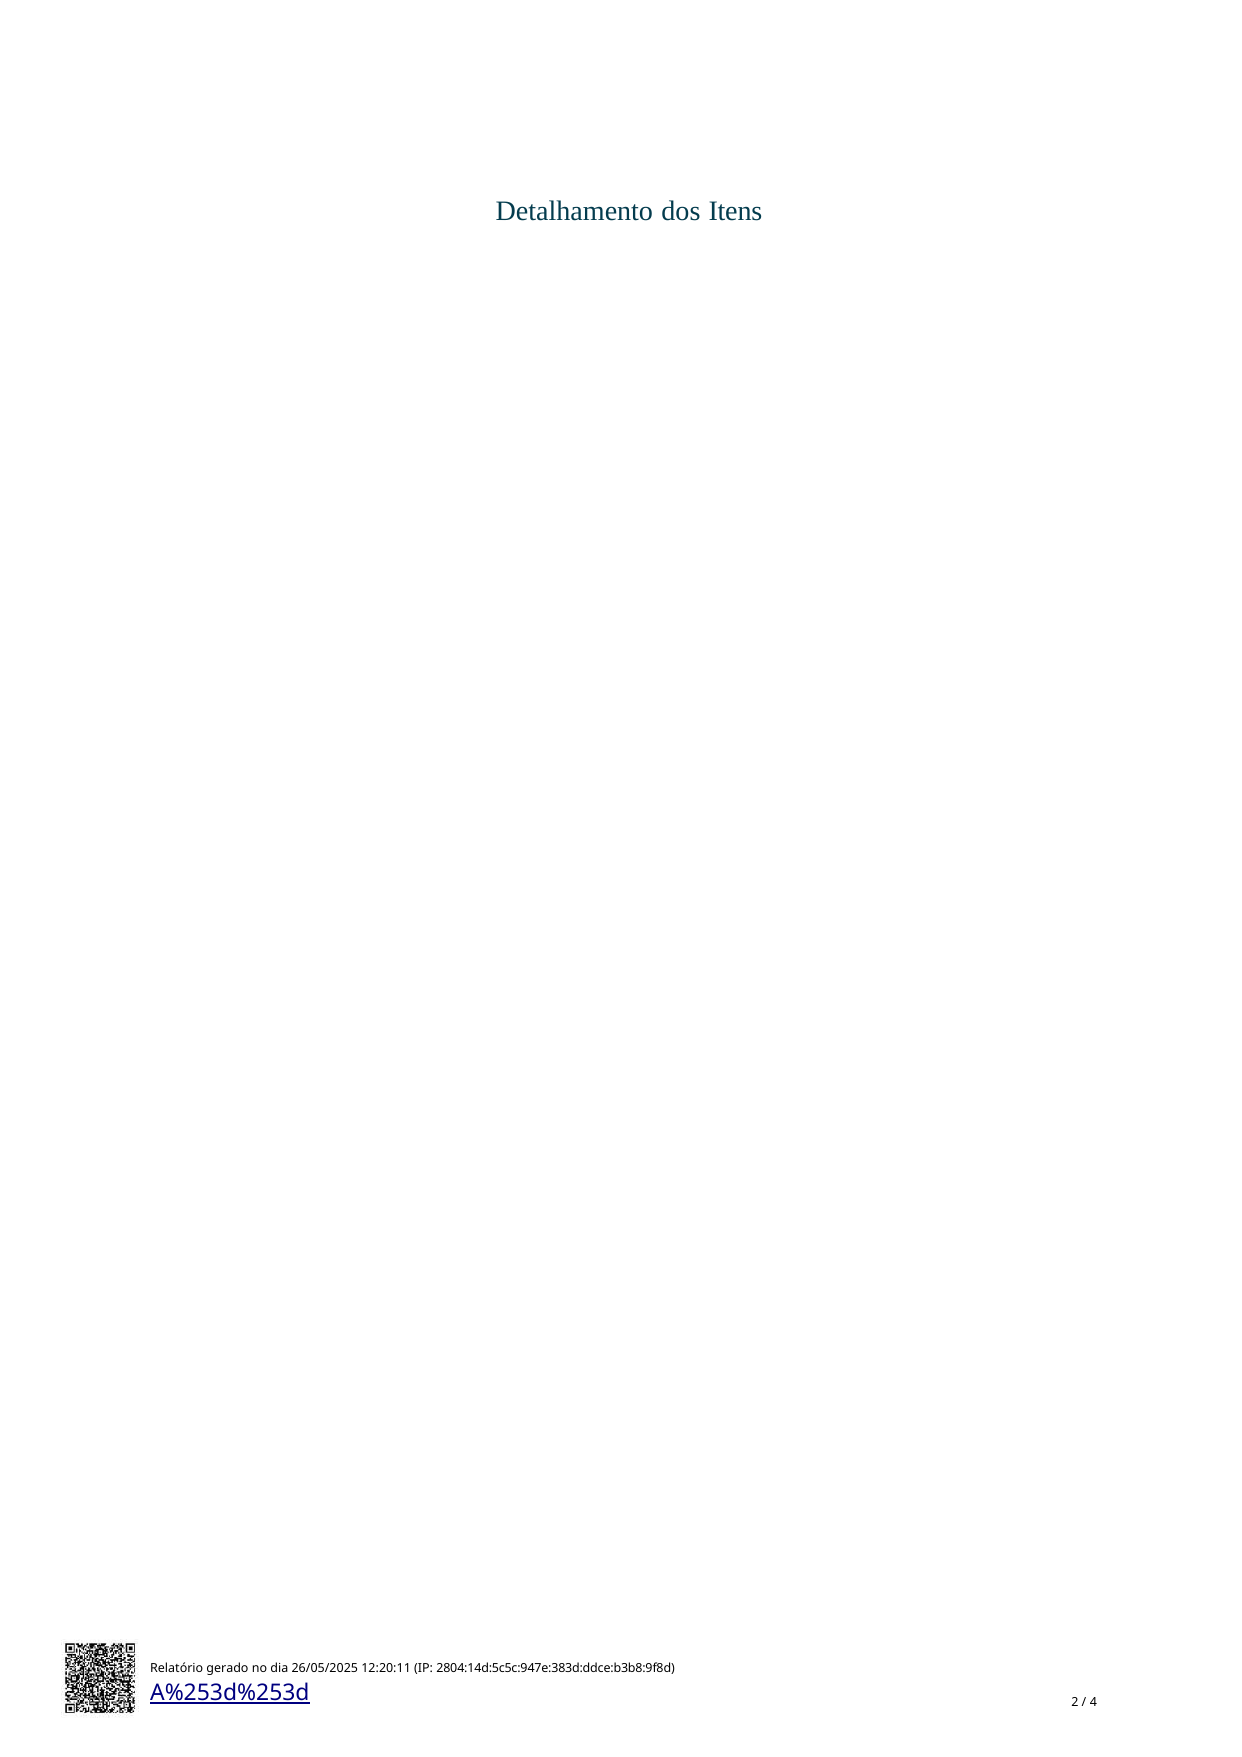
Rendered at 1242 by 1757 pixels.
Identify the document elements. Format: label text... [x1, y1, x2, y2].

text Detalhamento dos Itens [97, 194, 1160, 227]
